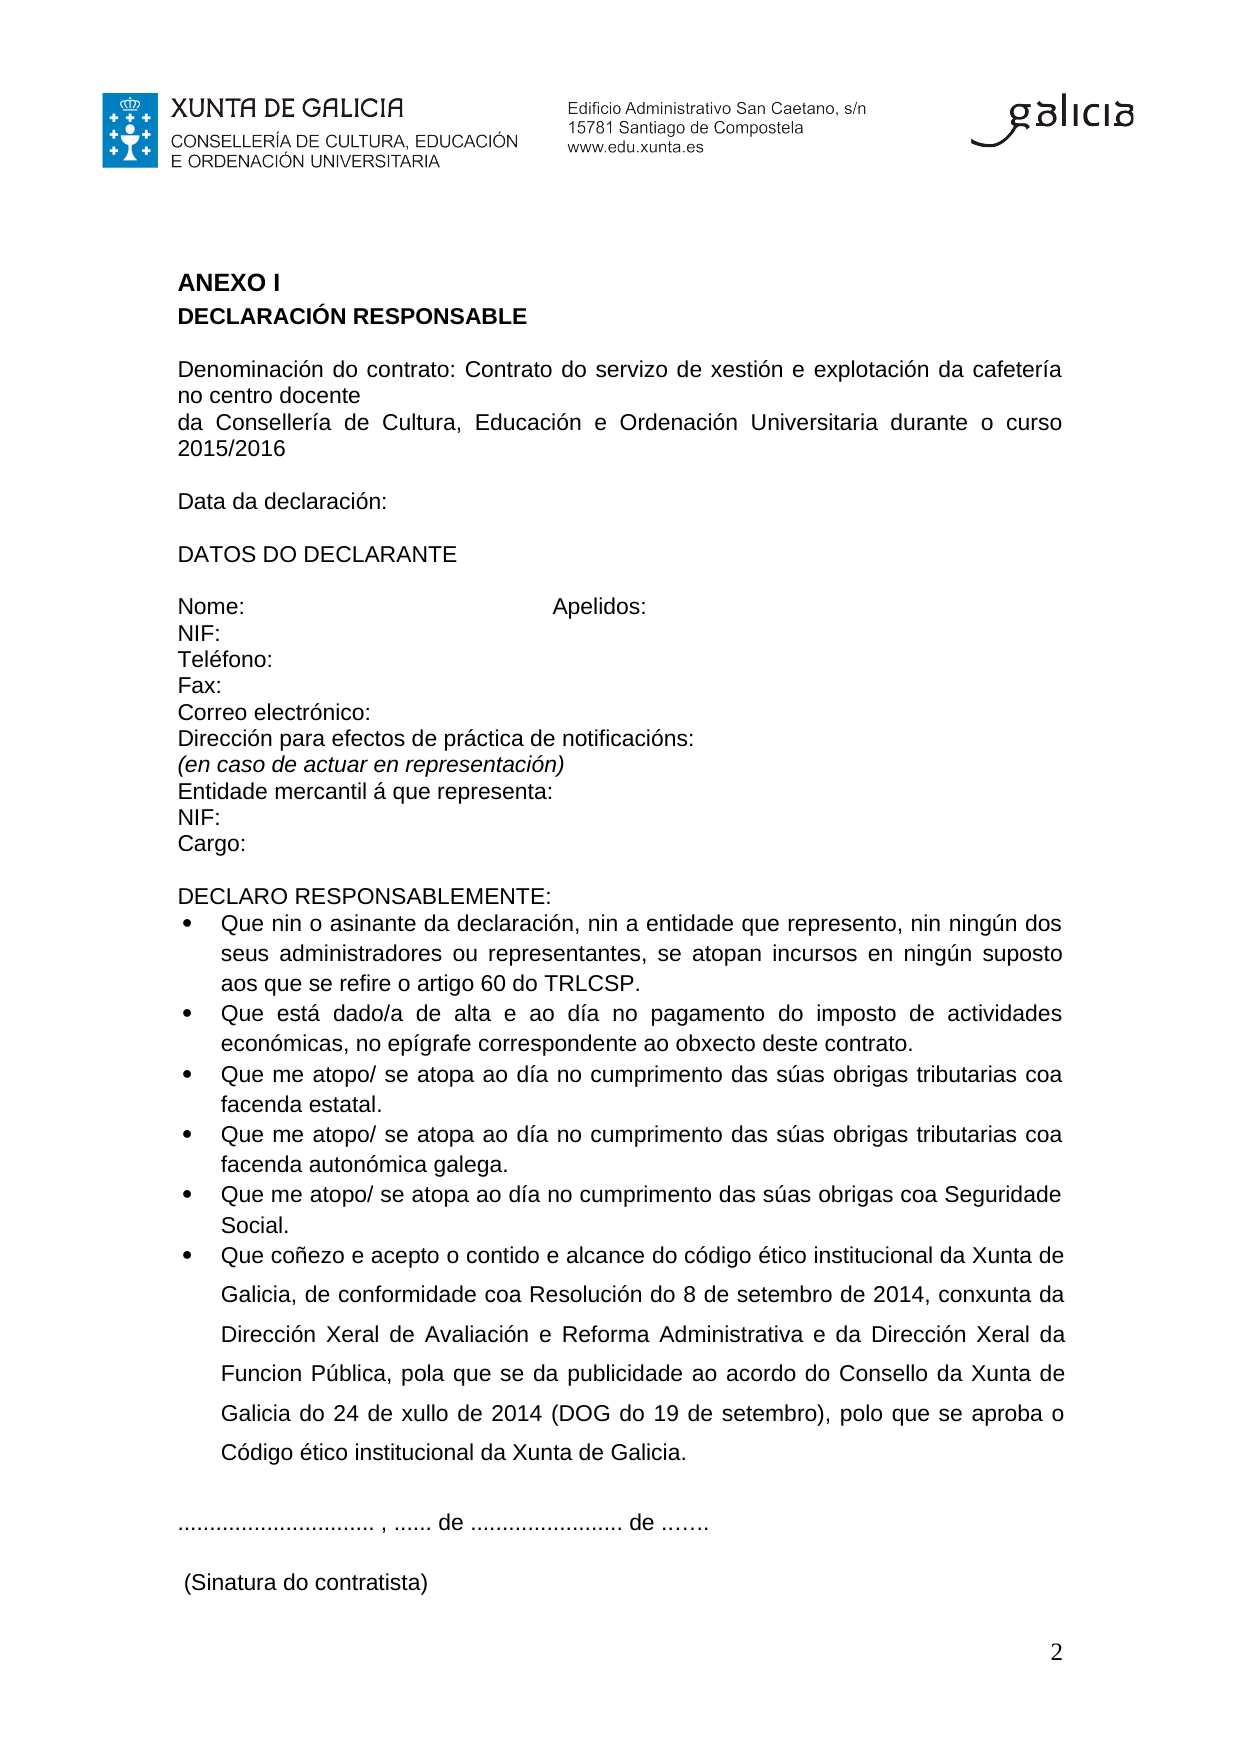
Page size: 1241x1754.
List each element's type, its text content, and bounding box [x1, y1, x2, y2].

list Que coñezo e acepto o contido e alcance do código ético institucional da Xunta de Galicia, de conformidade coa Resolución do 8 de setembro de 2014, conxunta da Dirección Xeral de Avaliación e Reforma Administrativa e da Dirección Xeral da Funcion Pública, pola que se da publicidade ao acordo do Consello da Xunta de Galicia do 24 de xullo de 2014 (DOG do 19 de setembro), polo que se aproba o Código ético institucional da Xunta de Galicia. [183, 1242, 1066, 1466]
text Dirección para efectos de práctica de notificacións: [177, 725, 1063, 751]
text Correo electrónico: [177, 699, 1063, 725]
picture [126, 125, 134, 133]
text Cargo: [177, 830, 1063, 857]
picture [143, 147, 150, 154]
list Que me atopo/ se atopa ao día no cumprimento das súas obrigas tributarias coa facenda estatal. [183, 1061, 1063, 1117]
picture [122, 136, 139, 160]
text DECLARO RESPONSABLEMENTE: [177, 883, 1063, 909]
text Denominación do contrato: Contrato do servizo de xestión e explotación da cafetería no centro docente [177, 356, 1063, 409]
subtitle ANEXO I [177, 268, 1063, 297]
text Entidade mercantil á que representa: [177, 778, 1063, 804]
text Nome: Apelidos: [177, 593, 1063, 619]
picture [143, 114, 150, 121]
text (en caso de actuar en representación) [177, 751, 1063, 778]
text ............................... , ...... de ........................ de ..….. [177, 1509, 1063, 1535]
text (Sinatura do contratista) [177, 1569, 1063, 1596]
text NIF: [177, 804, 1063, 830]
list Que está dado/a de alta e ao día no pagamento do imposto de actividades económicas, no epígrafe correspondente ao obxecto deste contrato. [183, 1000, 1063, 1057]
text Teléfono: [177, 646, 1063, 672]
text NIF: [177, 619, 1063, 646]
list Que nin o asinante da declaración, nin a entidade que represento, nin ningún dos seus administradores ou representantes, se atopan incursos en ningún suposto aos que se refire o artigo 60 do TRLCSP. [183, 909, 1063, 996]
list Que me atopo/ se atopa ao día no cumprimento das súas obrigas tributarias coa facenda autonómica galega. [183, 1121, 1063, 1177]
picture [110, 130, 117, 138]
text da Consellería de Cultura, Educación e Ordenación Universitaria durante o curso 2015/2016 [177, 409, 1063, 461]
picture [127, 114, 134, 121]
picture [158, 93, 1134, 168]
text Data da declaración: [177, 488, 1063, 514]
picture [110, 114, 117, 121]
text DATOS DO DECLARANTE [177, 541, 1063, 567]
text Fax: [177, 672, 1063, 699]
text DECLARACIÓN RESPONSABLE [177, 303, 1063, 330]
picture [110, 147, 117, 154]
list Que me atopo/ se atopa ao día no cumprimento das súas obrigas coa Seguridade Social. [183, 1181, 1063, 1238]
picture [143, 130, 150, 138]
